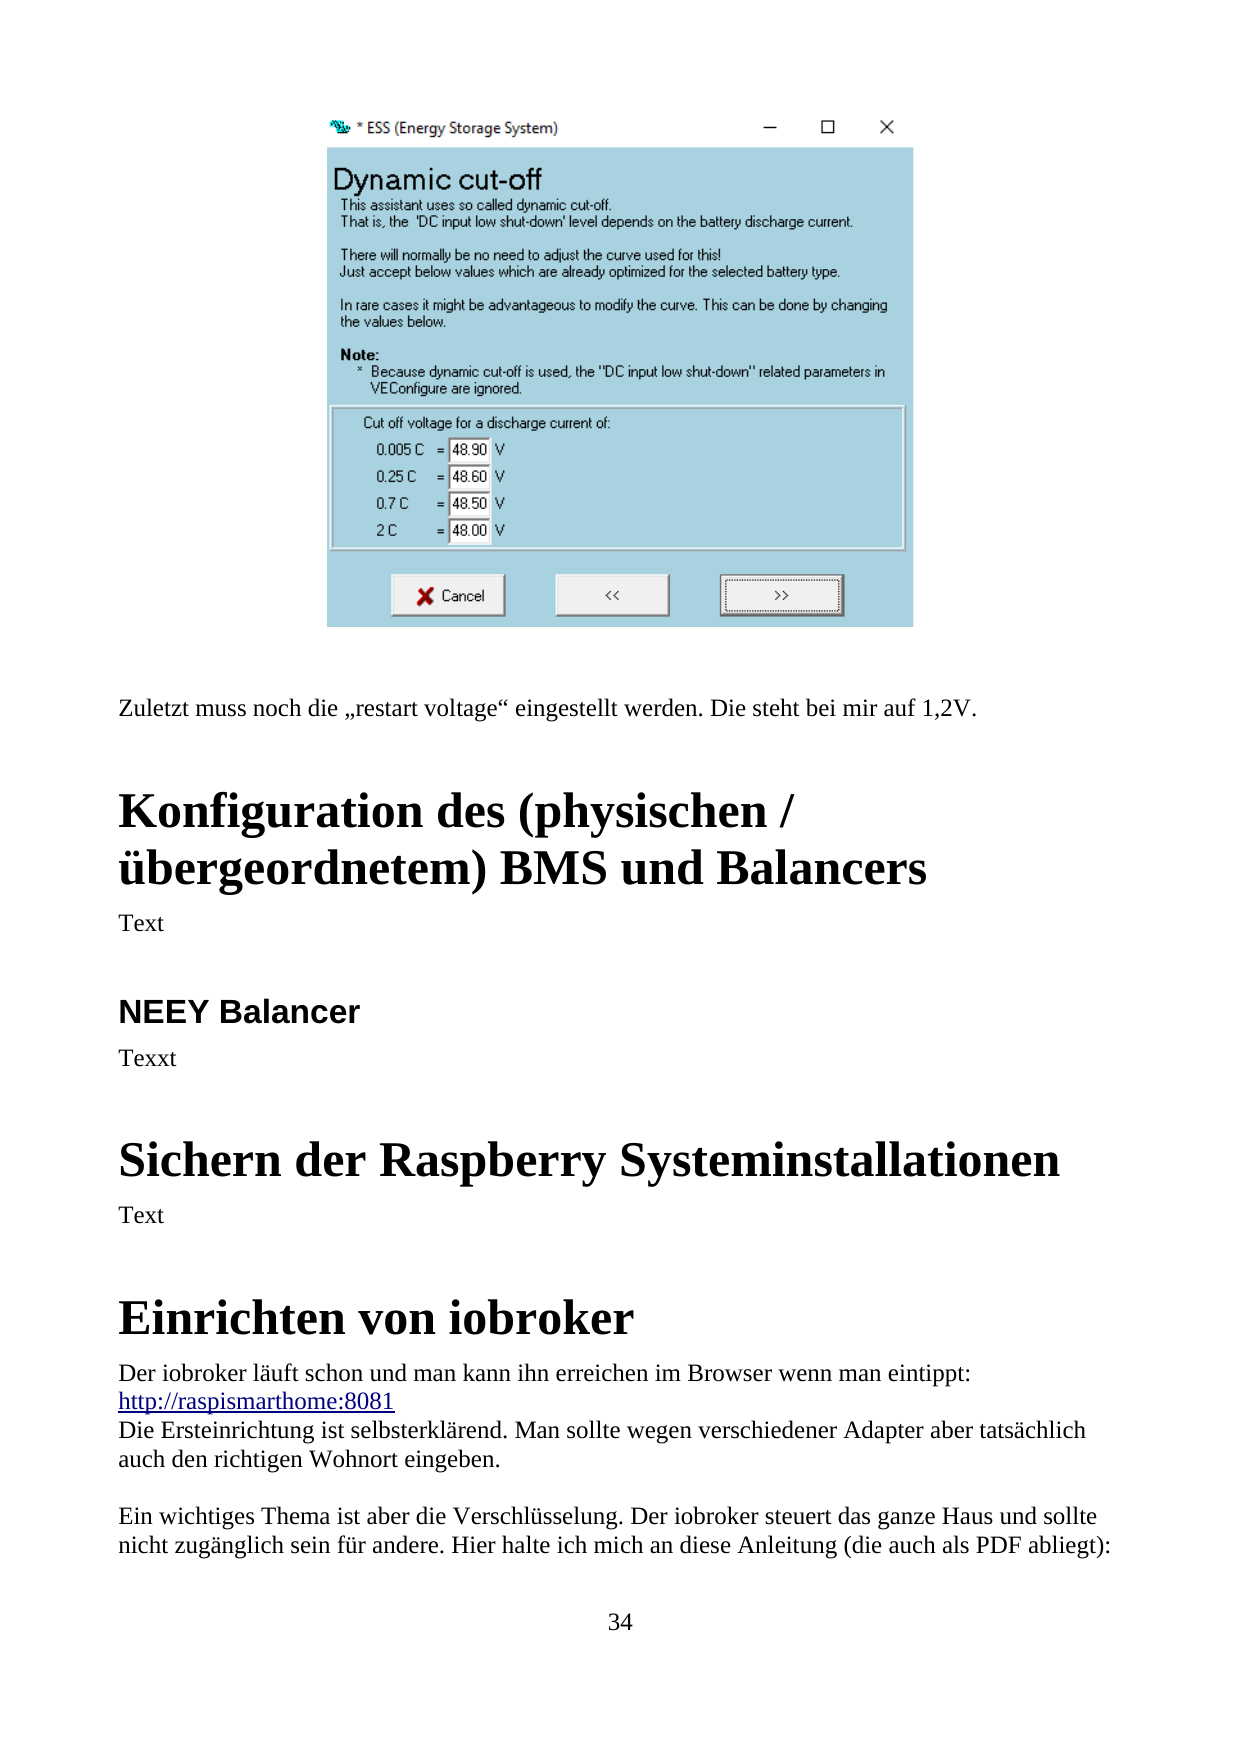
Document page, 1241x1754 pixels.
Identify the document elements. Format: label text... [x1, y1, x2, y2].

subtitle Konfiguration des (physischen / übergeordnetem) BMS und Balancers [118, 781, 1122, 896]
text Die Ersteinrichtung ist selbsterklärend. Man sollte wegen verschiedener Adapter aber tatsächlich auch den richtigen Wohnort eingeben. [118, 1415, 1122, 1473]
text Text [118, 1200, 1122, 1229]
subtitle NEEY Balancer [118, 991, 1122, 1030]
picture [327, 118, 914, 627]
text Der iobroker läuft schon und man kann ihn erreichen im Browser wenn man eintippt: [118, 1358, 1122, 1386]
subtitle Einrichten von iobroker [118, 1288, 1122, 1345]
text Zuletzt muss noch die „restart voltage“ eingestellt werden. Die steht bei mir auf 1,2V. [118, 693, 1122, 722]
text Text [118, 908, 1122, 937]
text Ein wichtiges Thema ist aber die Verschlüsselung. Der iobroker steuert das ganze Haus und sollte nicht zugänglich sein für andere. Hier halte ich mich an diese Anleitung (die auch als PDF abliegt): [118, 1501, 1122, 1559]
text Texxt [118, 1043, 1122, 1071]
subtitle Sichern der Raspberry Systeminstallationen [118, 1130, 1122, 1188]
text http://raspismarthome:8081 [118, 1386, 1122, 1415]
